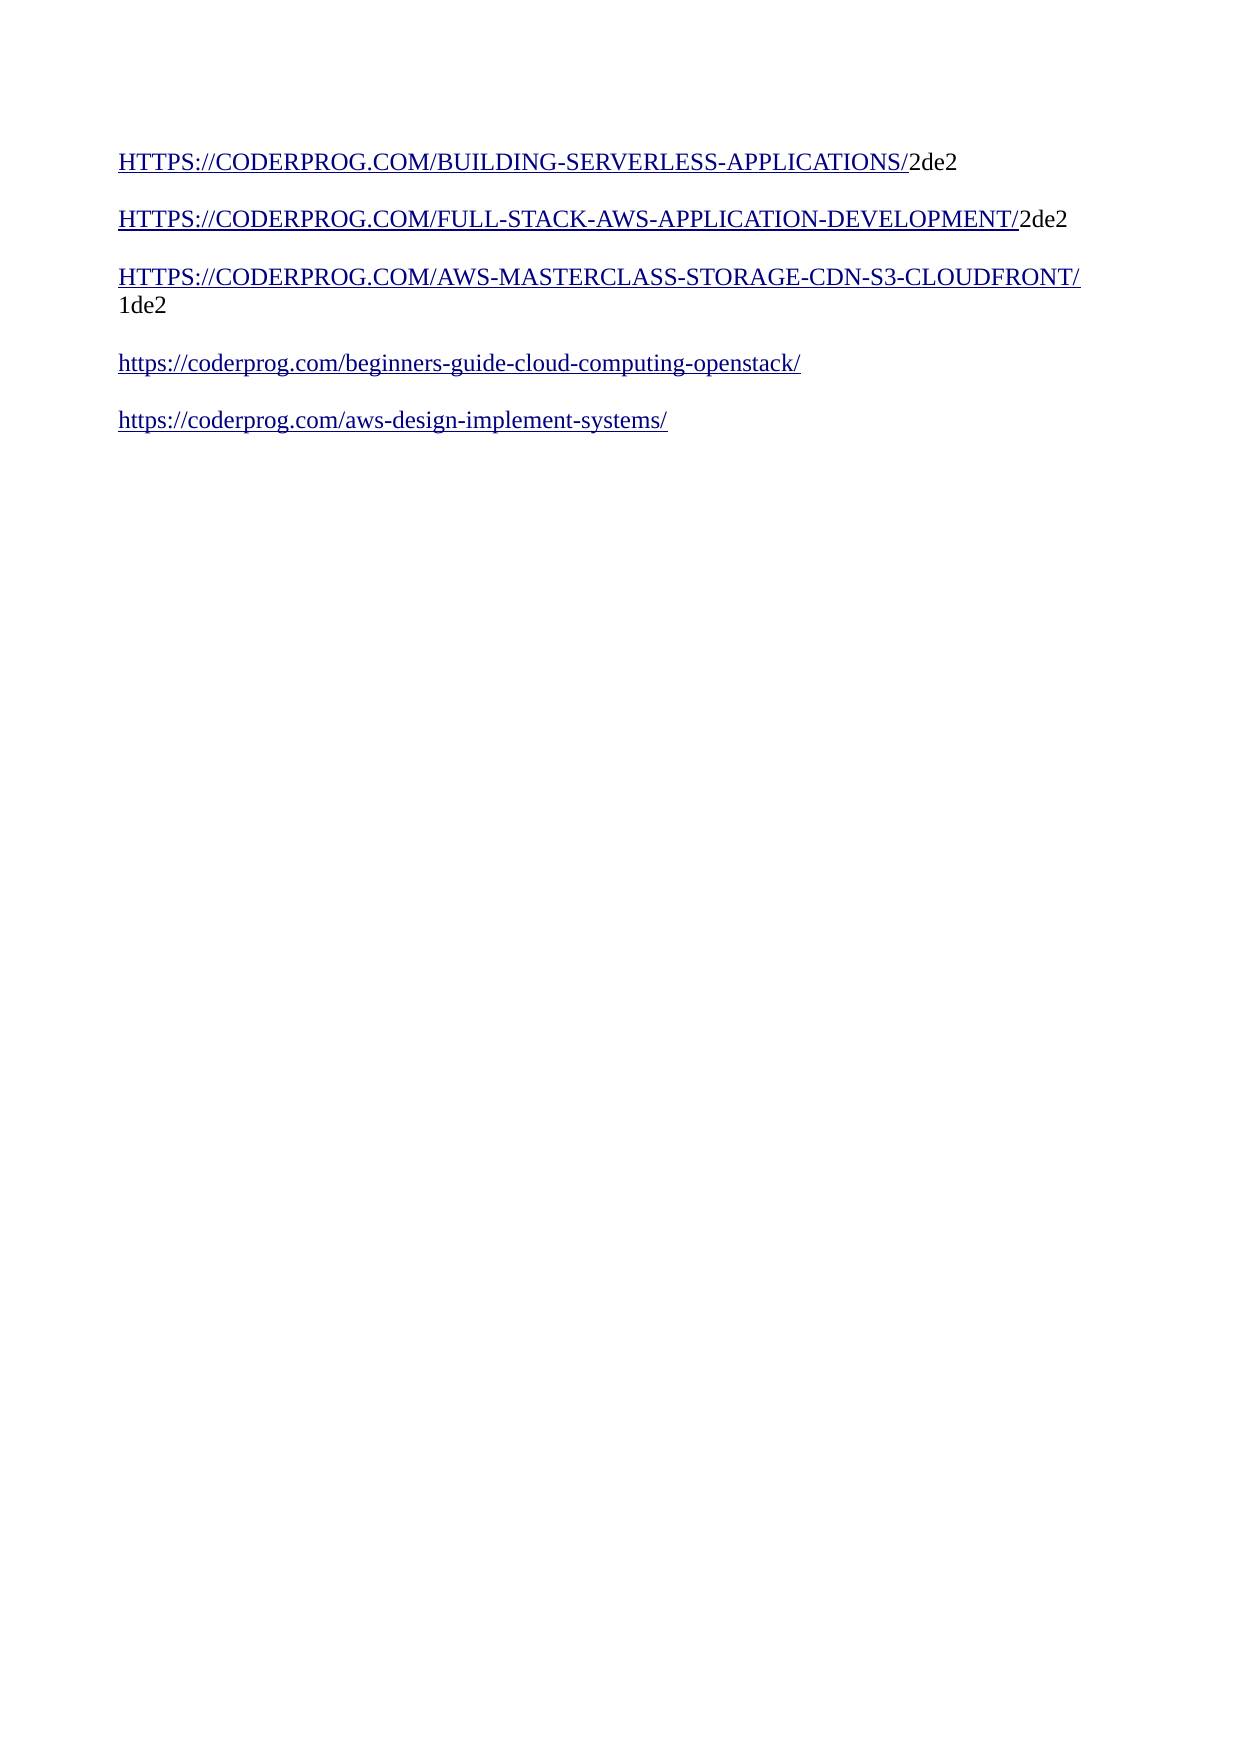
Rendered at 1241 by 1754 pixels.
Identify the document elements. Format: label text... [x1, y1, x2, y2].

text HTTPS://CODERPROG.COM/BUILDING-SERVERLESS-APPLICATIONS/2de2 [118, 147, 1122, 176]
text HTTPS://CODERPROG.COM/FULL-STACK-AWS-APPLICATION-DEVELOPMENT/2de2 [118, 204, 1122, 233]
text https://coderprog.com/beginners-guide-cloud-computing-openstack/ [118, 348, 1122, 377]
text HTTPS://CODERPROG.COM/AWS-MASTERCLASS-STORAGE-CDN-S3-CLOUDFRONT/1de2 [118, 262, 1122, 319]
text https://coderprog.com/aws-design-implement-systems/ [118, 406, 1122, 434]
